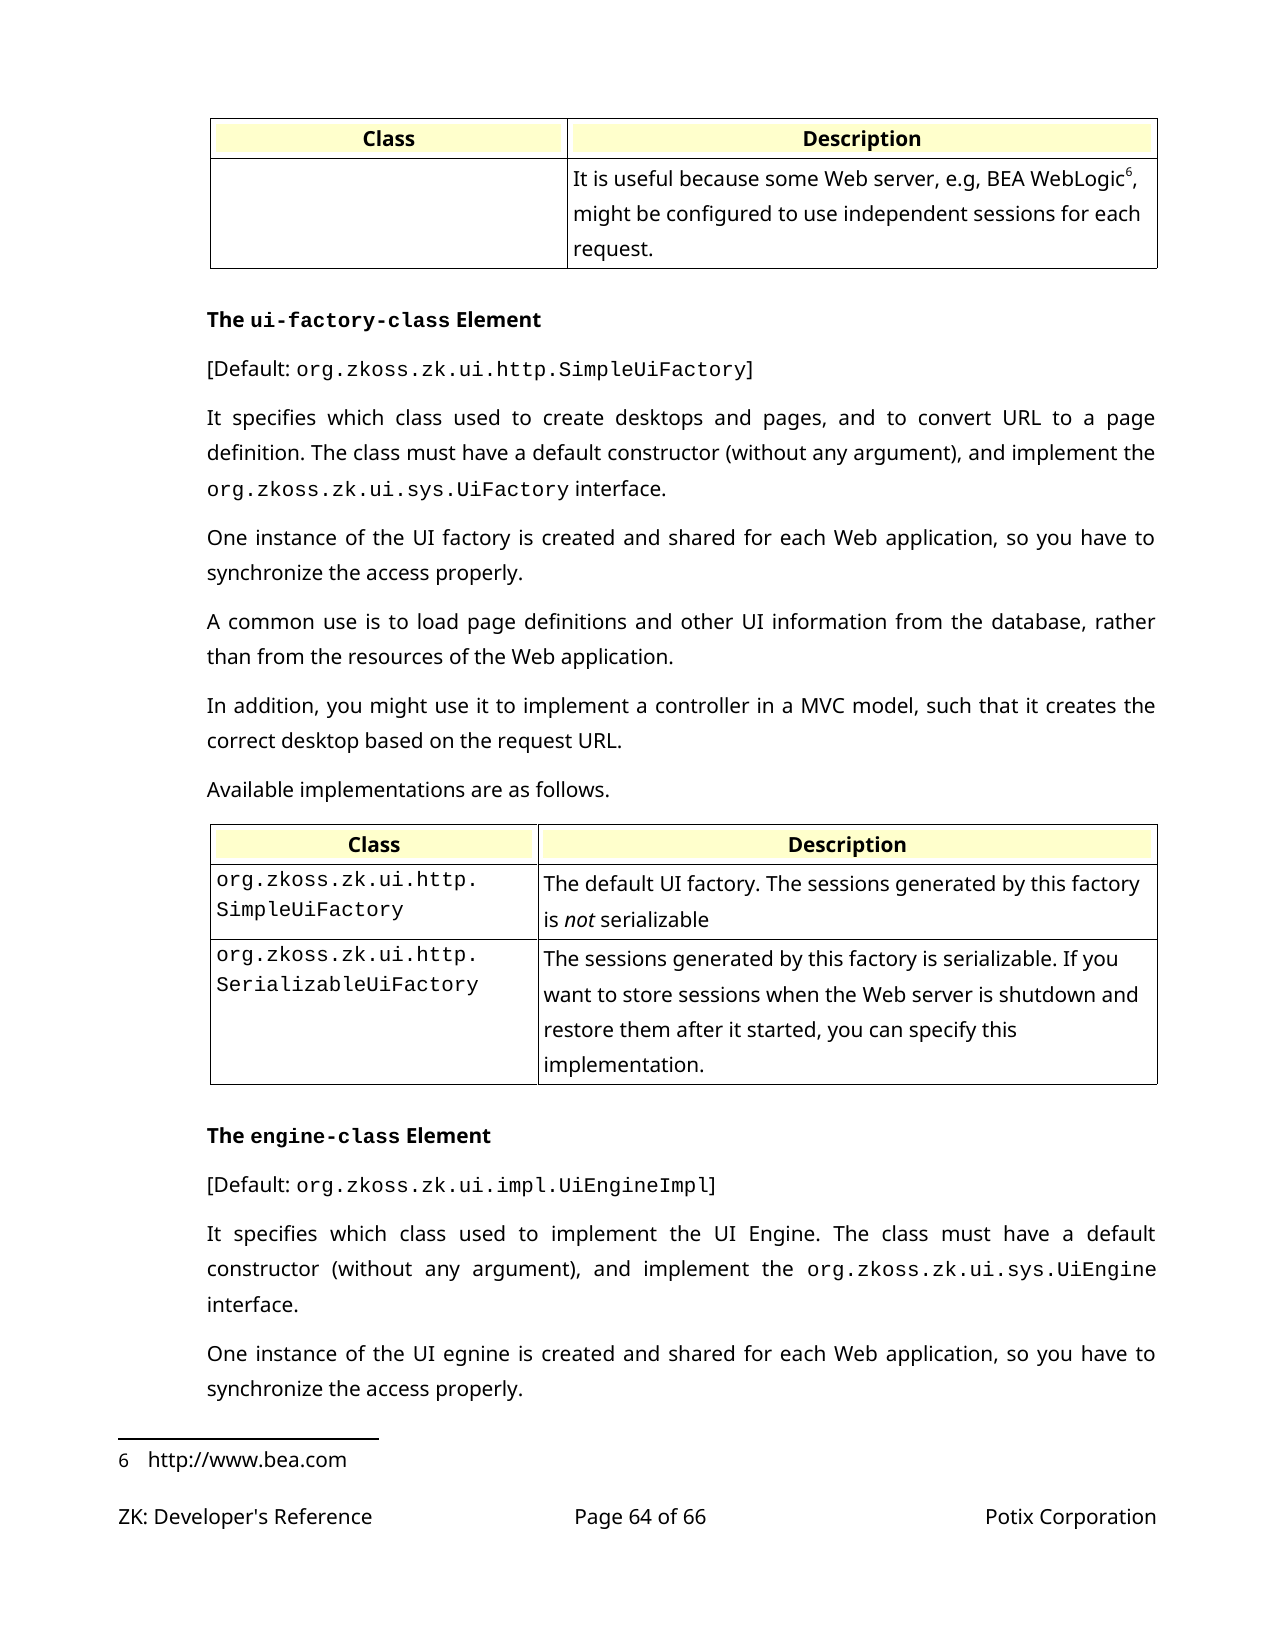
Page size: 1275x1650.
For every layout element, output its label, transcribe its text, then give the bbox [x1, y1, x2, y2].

table_header Description [568, 119, 1157, 158]
table_cell org.zkoss.zk.ui.http. SerializableUiFactory [211, 940, 537, 1084]
text In addition, you might use it to implement a controller in a MVC model, such that it creates the correct desktop based on the request URL. [207, 691, 1157, 754]
table_cell The default UI factory. The sessions generated by this factory is not serializable [539, 865, 1157, 939]
text A common use is to load page definitions and other UI information from the database, rather than from the resources of the Web application. [207, 607, 1157, 670]
text [Default: org.zkoss.zk.ui.http.SimpleUiFactory] [207, 354, 1157, 383]
table_header Description [539, 825, 1157, 864]
table_cell The sessions generated by this factory is serializable. If you want to store sessions when the Web server is shutdown and restore them after it started, you can specify this implementation. [539, 940, 1157, 1084]
subtitle The ui-factory-class Element [207, 305, 1157, 333]
text [Default: org.zkoss.zk.ui.impl.UiEngineImpl] [207, 1170, 1157, 1198]
text One instance of the UI egnine is created and shared for each Web application, so you have to synchronize the access properly. [207, 1339, 1157, 1402]
text It specifies which class used to implement the UI Engine. The class must have a default constructor (without any argument), and implement the org.zkoss.zk.ui.sys.UiEngine interface. [207, 1219, 1157, 1318]
table_cell It is useful because some Web server, e.g, BEA WebLogic, might be configured to use independent sessions for each request. [568, 159, 1157, 268]
text One instance of the UI factory is created and shared for each Web application, so you have to synchronize the access properly. [207, 523, 1157, 586]
table_cell org.zkoss.zk.ui.http. SimpleUiFactory [211, 865, 537, 939]
table_header Class [211, 825, 537, 864]
table_header Class [211, 119, 567, 158]
text It specifies which class used to create desktops and pages, and to convert URL to a page definition. The class must have a default constructor (without any argument), and implement the org.zkoss.zk.ui.sys.UiFactory interface. [207, 403, 1157, 502]
text Available implementations are as follows. [207, 775, 1157, 803]
subtitle The engine-class Element [207, 1121, 1157, 1149]
table_cell [211, 159, 567, 268]
